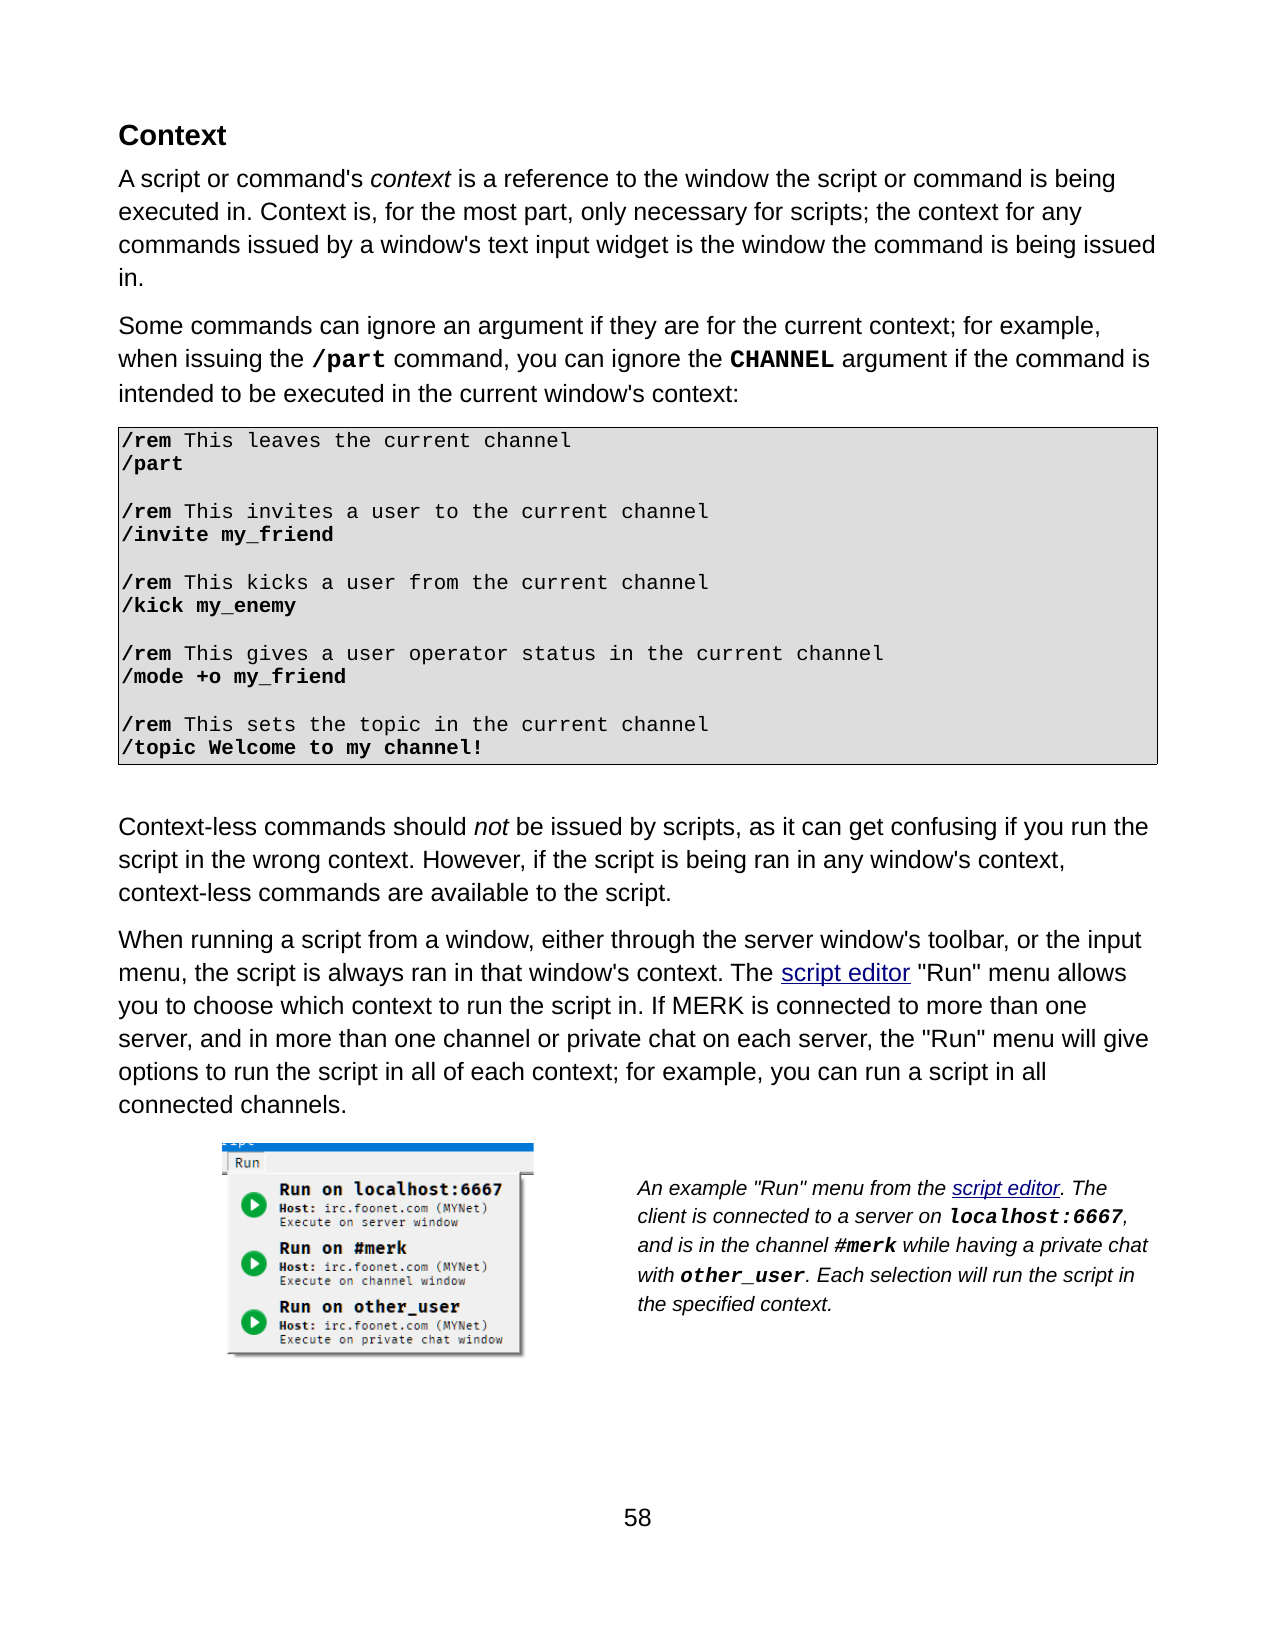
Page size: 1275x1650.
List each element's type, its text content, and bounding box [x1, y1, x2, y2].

picture [222, 1143, 534, 1367]
text Some commands can ignore an argument if they are for the current context; for example, when issuing the /part command, you can ignore the CHANNEL argument if the command is intended to be executed in the current window's context: [118, 311, 1157, 408]
text A script or command's context is a reference to the window the script or command is being executed in. Context is, for the most part, only necessary for scripts; the context for any commands issued by a window's text input widget is the window the command is being issued in. [118, 164, 1157, 292]
subtitle Context [118, 118, 1157, 152]
table_header An example "Run" menu from the script editor. The client is connected to a server on localhost:6667, and is in the channel #merk while having a private chat with other_user. Each selection will run the script in the specified context. [638, 1138, 1157, 1372]
text Context-less commands should not be issued by scripts, as it can get confusing if you run the script in the wrong context. However, if the script is being ran in any window's context, context-less commands are available to the script. [118, 812, 1157, 906]
text When running a script from a window, either through the server window's toolbar, or the input menu, the script is always ran in that window's context. The script editor "Run" menu allows you to choose which context to run the script in. If MERK is connected to more than one server, and in more than one channel or private chat on each server, the "Run" menu will give options to run the script in all of each context; for example, you can run a script in all connected channels. [118, 925, 1157, 1119]
table_header /rem This leaves the current channel /part /rem This invites a user to the current channel /invite my_friend /rem This kicks a user from the current channel /kick my_enemy /rem This gives a user operator status in the current channel /mode +o my_friend /rem This sets the topic in the current channel /topic Welcome to my channel! [119, 428, 1157, 764]
table_header [118, 1138, 637, 1372]
